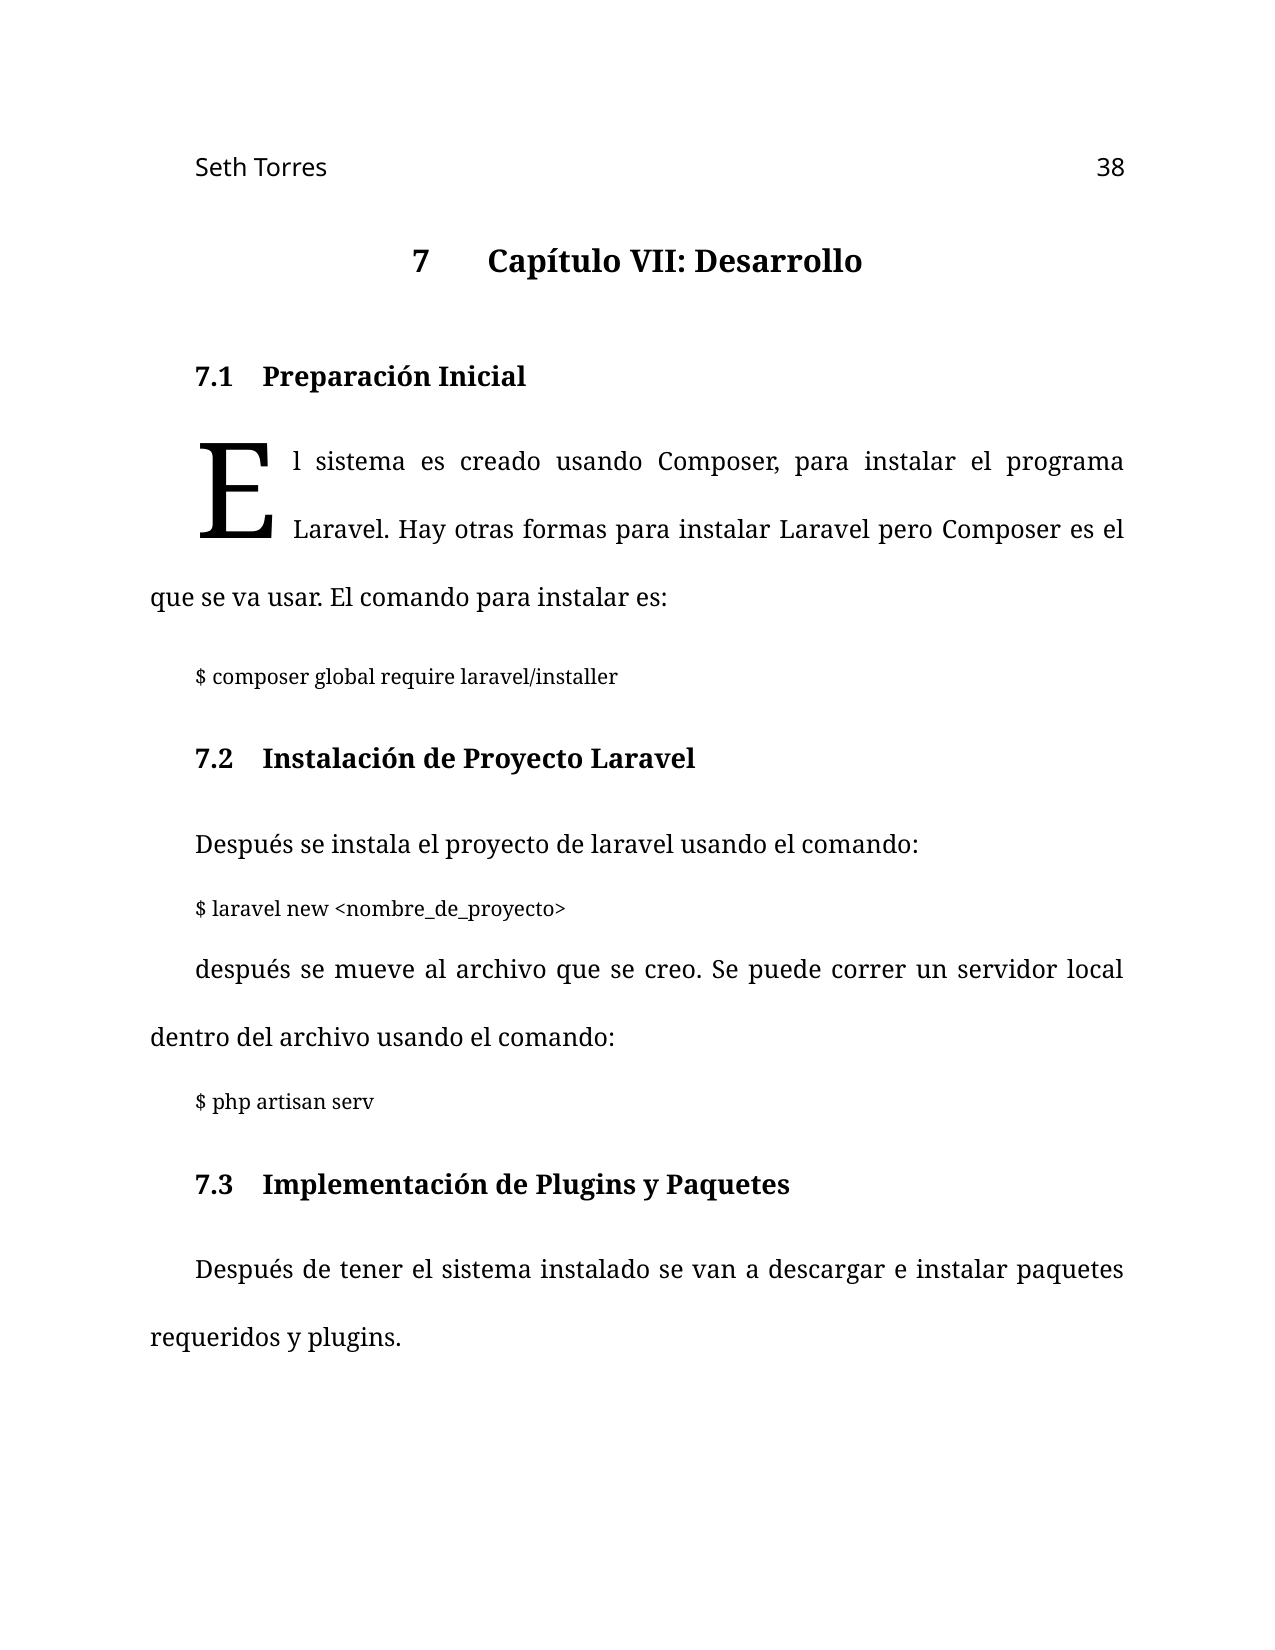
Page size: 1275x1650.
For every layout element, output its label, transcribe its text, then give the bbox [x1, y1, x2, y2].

subtitle Capítulo VII: Desarrollo [150, 238, 1125, 281]
text $ laravel new <nombre_de_proyecto> [150, 894, 1125, 923]
text Después se instala el proyecto de laravel usando el comando: [150, 826, 1125, 860]
subtitle Preparación Inicial [150, 357, 1125, 394]
subtitle Instalación de Proyecto Laravel [150, 740, 1125, 777]
text después se mueve al archivo que se creo. Se puede correr un servidor local dentro del archivo usando el comando: [150, 951, 1125, 1053]
text $ composer global require laravel/installer [150, 662, 1125, 691]
subtitle Implementación de Plugins y Paquetes [150, 1165, 1125, 1202]
text El sistema es creado usando Composer, para instalar el programa Laravel. Hay otras formas para instalar Laravel pero Composer es el que se va usar. El comando para instalar es: [150, 443, 1125, 614]
text Después de tener el sistema instalado se van a descargar e instalar paquetes requeridos y plugins. [150, 1251, 1125, 1354]
text $ php artisan serv [150, 1087, 1125, 1116]
